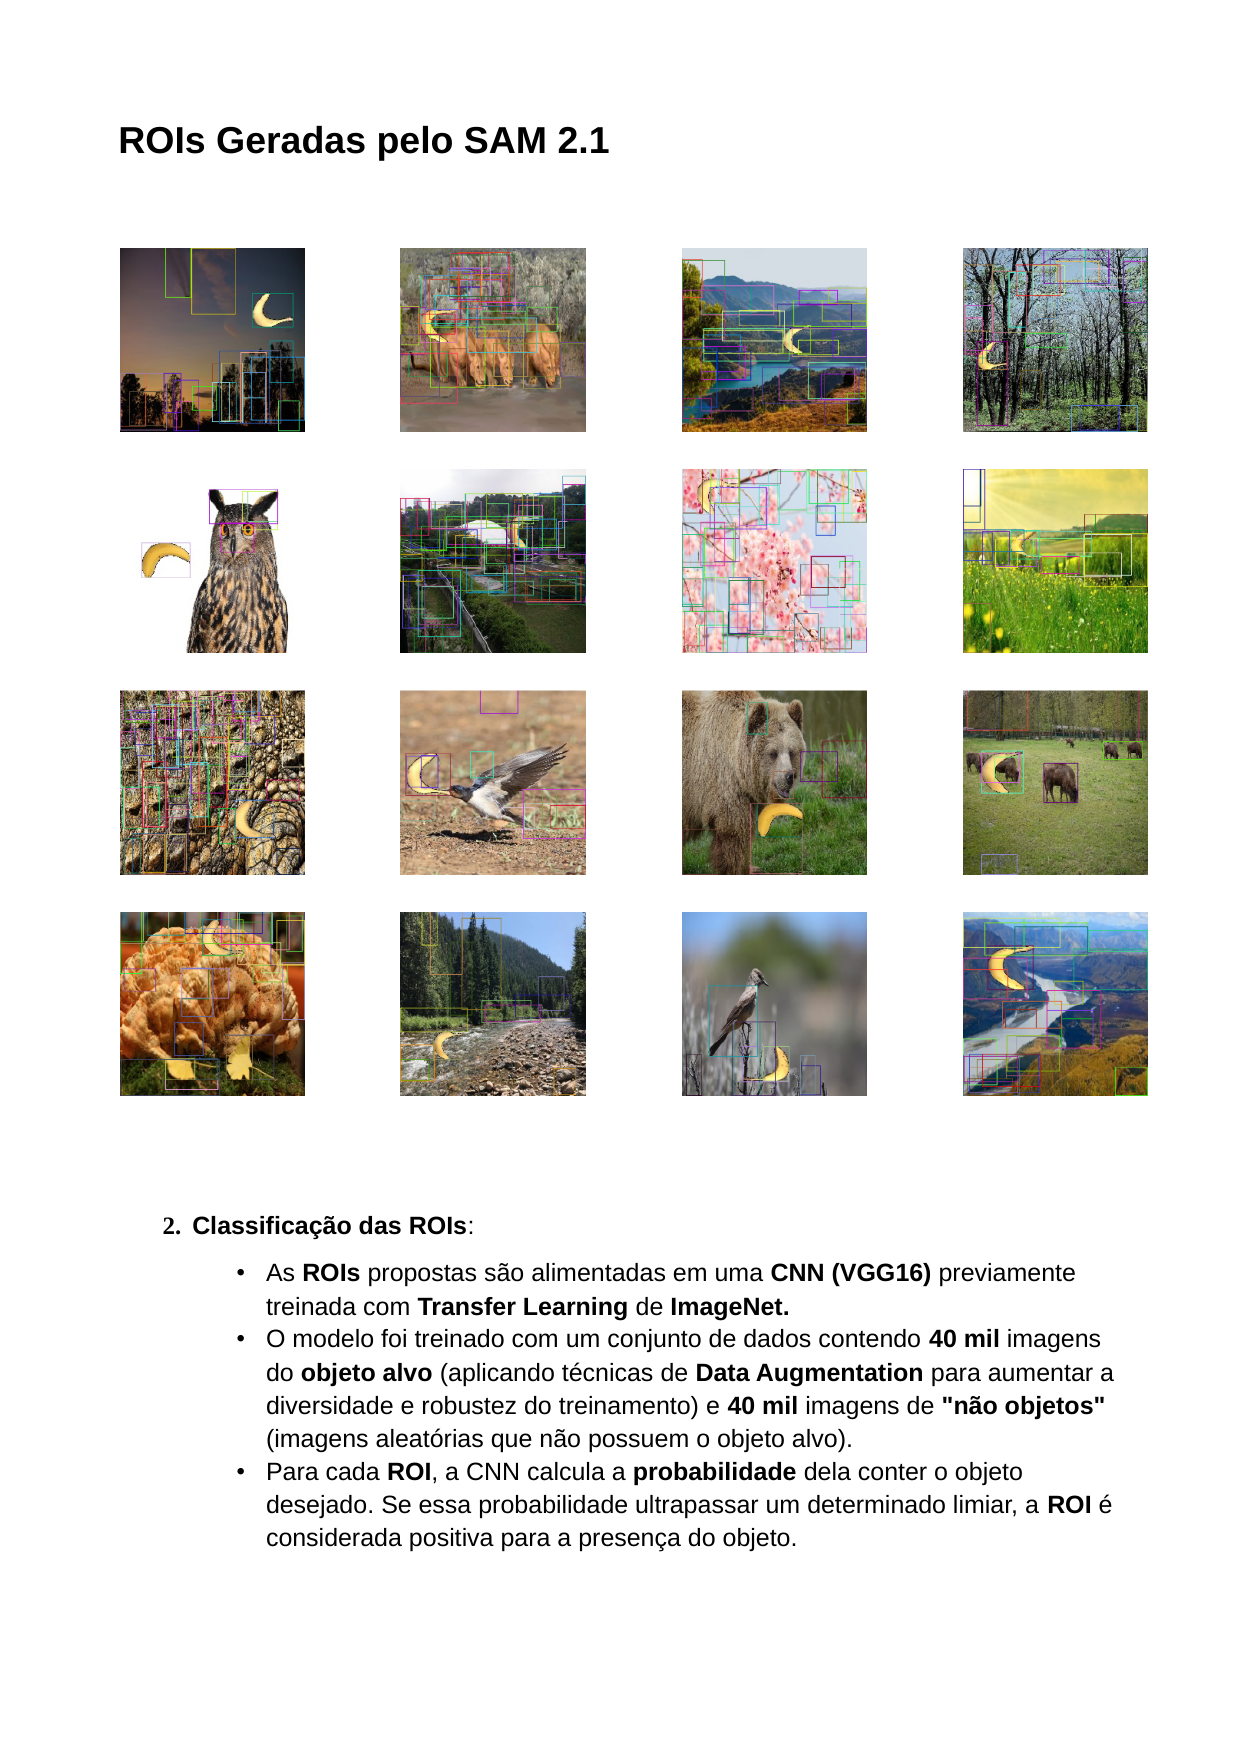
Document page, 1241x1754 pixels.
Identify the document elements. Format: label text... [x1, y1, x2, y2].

list As ROIs propostas são alimentadas em uma CNN (VGG16) previamente treinada com Transfer Learning de ImageNet. [236, 1258, 1122, 1320]
text ROIs Geradas pelo SAM 2.1 [118, 118, 1122, 161]
picture [110, 238, 1155, 1105]
list Para cada ROI, a CNN calcula a probabilidade dela conter o objeto desejado. Se essa probabilidade ultrapassar um determinado limiar, a ROI é considerada positiva para a presença do objeto. [236, 1457, 1122, 1552]
list O modelo foi treinado com um conjunto de dados contendo 40 mil imagens do objeto alvo (aplicando técnicas de Data Augmentation para aumentar a diversidade e robustez do treinamento) e 40 mil imagens de "não objetos" (imagens aleatórias que não possuem o objeto alvo). [236, 1324, 1122, 1452]
list Classificação das ROIs: [162, 1211, 1122, 1239]
